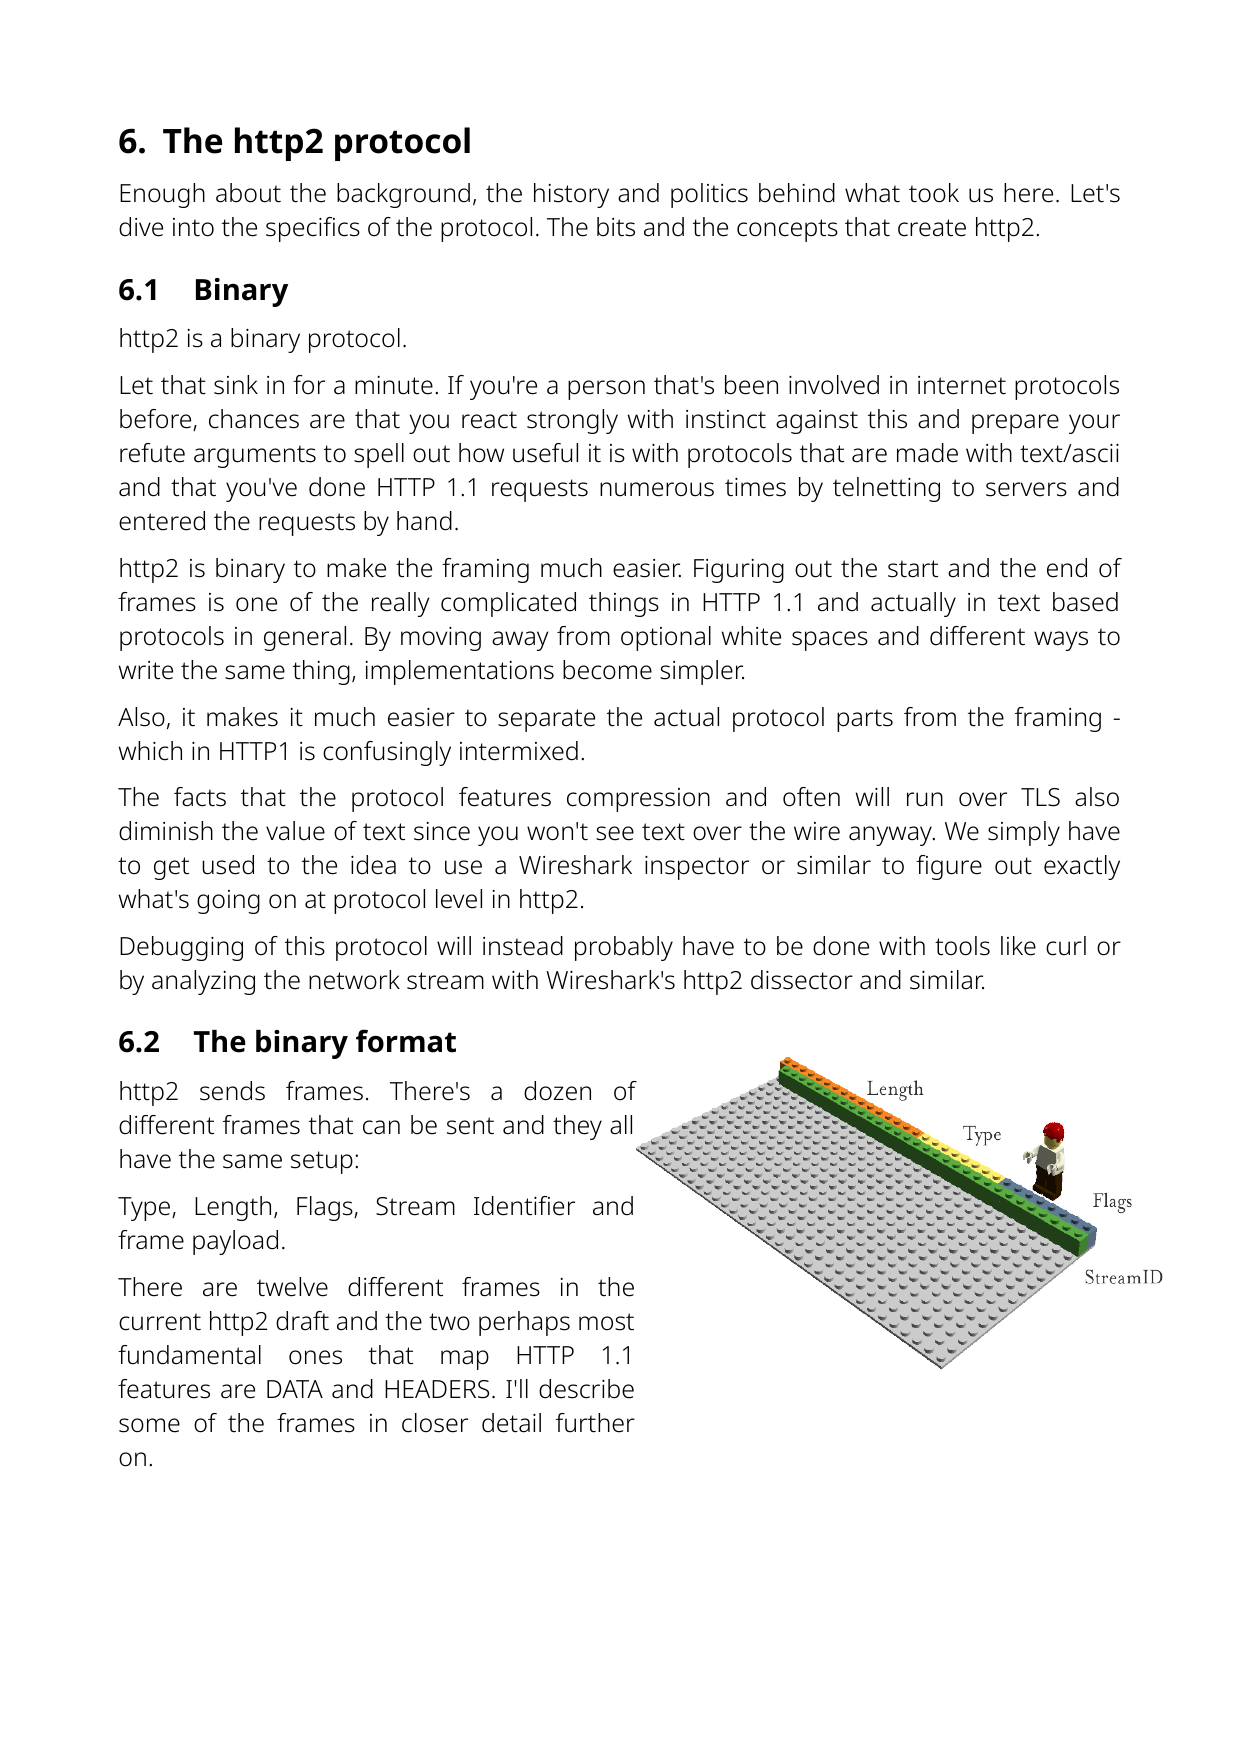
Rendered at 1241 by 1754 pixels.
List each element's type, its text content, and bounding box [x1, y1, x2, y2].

subtitle The binary format [118, 1022, 1122, 1061]
picture [635, 1026, 1184, 1413]
subtitle Binary [118, 269, 1122, 309]
text The facts that the protocol features compression and often will run over TLS also diminish the value of text since you won't see text over the wire anyway. We simply have to get used to the idea to use a Wireshark inspector or similar to figure out exactly what's going on at protocol level in http2. [118, 780, 1122, 916]
text Debugging of this protocol will instead probably have to be done with tools like curl or by analyzing the network stream with Wireshark's http2 dissector and similar. [118, 929, 1122, 997]
text Also, it makes it much easier to separate the actual protocol parts from the framing - which in HTTP1 is confusingly intermixed. [118, 699, 1122, 767]
subtitle The http2 protocol [118, 118, 1122, 164]
text Let that sink in for a minute. If you're a person that's been involved in internet protocols before, chances are that you react strongly with instinct against this and prepare your refute arguments to spell out how useful it is with protocols that are made with text/ascii and that you've done HTTP 1.1 requests numerous times by telnetting to servers and entered the requests by hand. [118, 368, 1122, 538]
text http2 is binary to make the framing much easier. Figuring out the start and the end of frames is one of the really complicated things in HTTP 1.1 and actually in text based protocols in general. By moving away from optional white spaces and different ways to write the same thing, implementations become simpler. [118, 551, 1122, 687]
text Enough about the background, the history and politics behind what took us here. Let's dive into the specifics of the protocol. The bits and the concepts that create http2. [118, 176, 1122, 244]
text http2 sends frames. There's a dozen of different frames that can be sent and they all have the same setup: [118, 1074, 635, 1176]
text Type, Length, Flags, Stream Identifier and frame payload. [118, 1189, 635, 1257]
text There are twelve different frames in the current http2 draft and the two perhaps most fundamental ones that map HTTP 1.1 features are DATA and HEADERS. I'll describe some of the frames in closer detail further on. [118, 1269, 1122, 1474]
text http2 is a binary protocol. [118, 321, 1122, 355]
